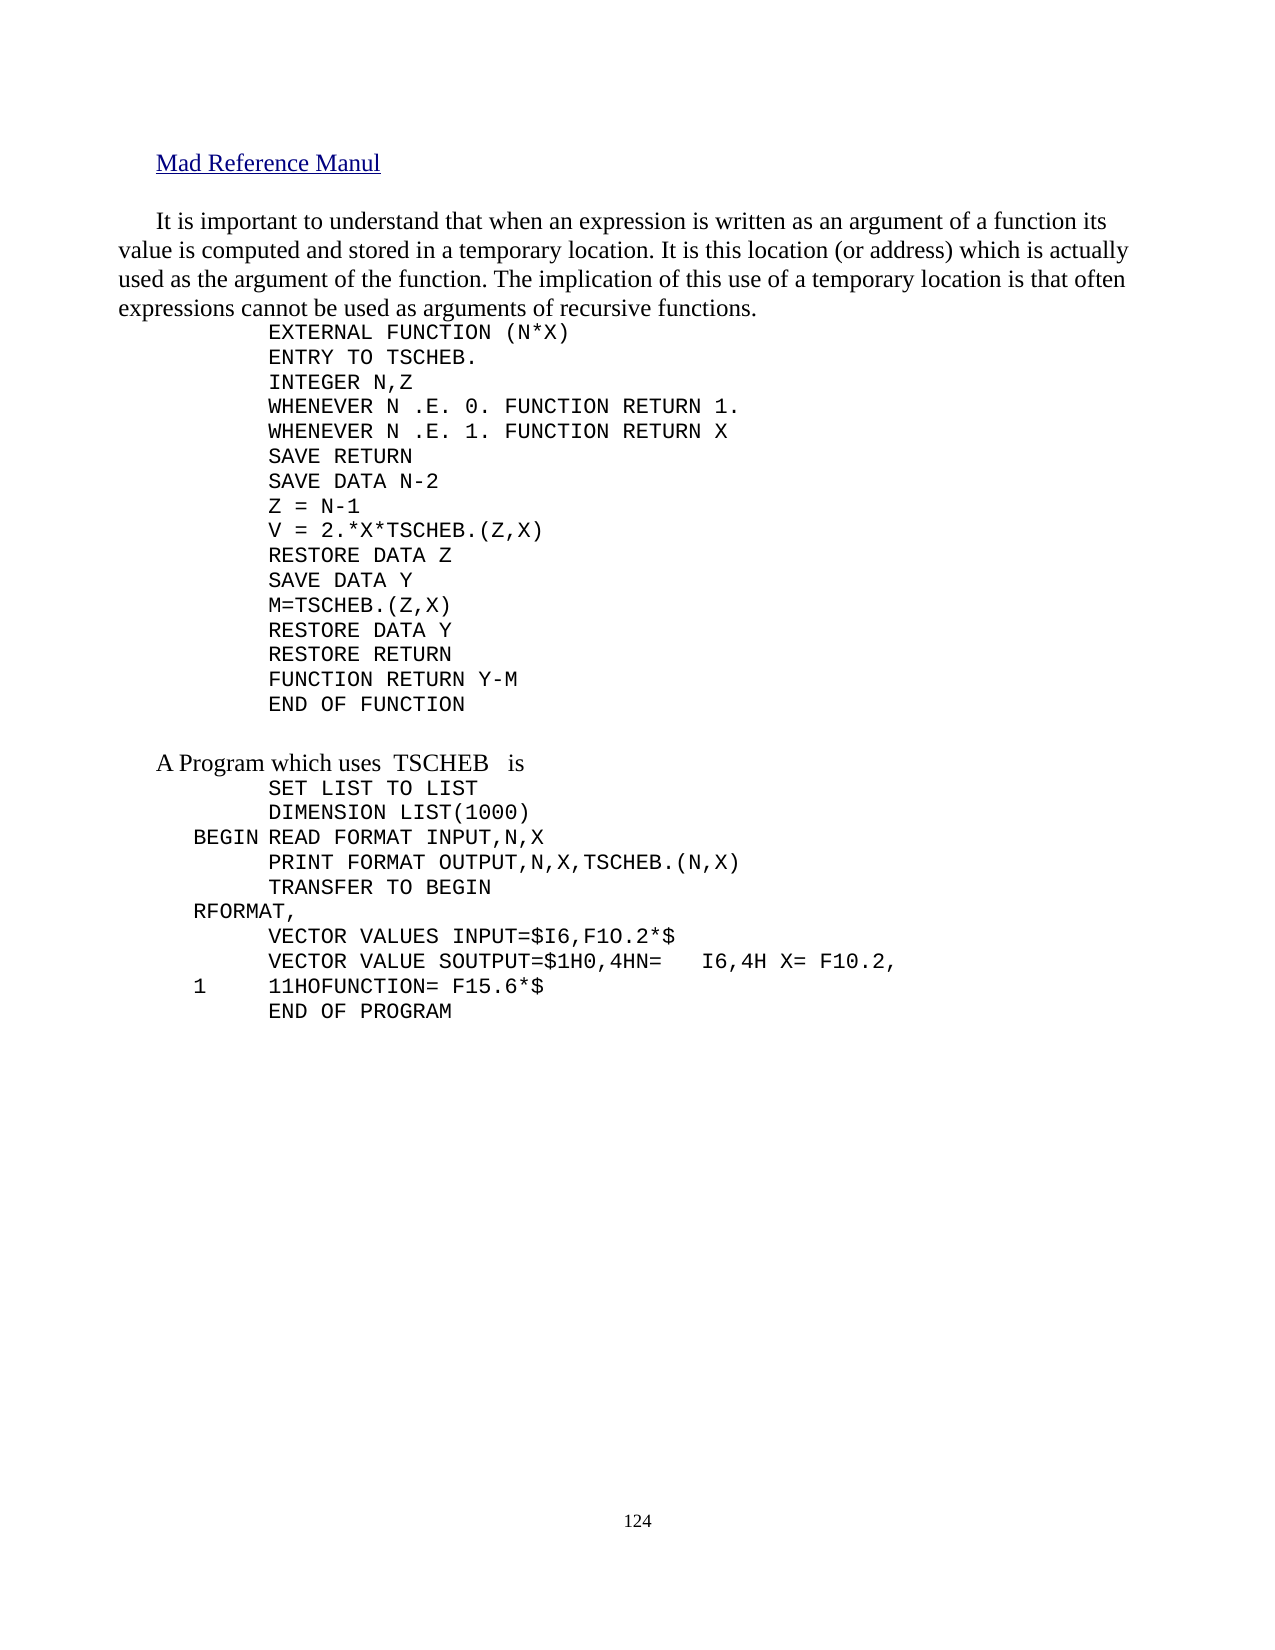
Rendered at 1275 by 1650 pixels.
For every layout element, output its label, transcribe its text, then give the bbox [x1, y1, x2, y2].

text A Program which uses TSCHEB is [118, 748, 1157, 777]
text SET LIST TO LIST DIMENSION LIST(1000) BEGIN READ FORMAT INPUT,N,X PRINT FORMAT OUTPUT,N,X,TSCHEB.(N,X) TRANSFER TO BEGIN RFORMAT, VECTOR VALUES INPUT=$I6,F1O.2*$ VECTOR VALUE SOUTPUT=$1H0,4HN= I6,4H X= F10.2, 1 11HOFUNCTION= F15.6*$ END OF PROGRAM [193, 777, 1157, 1025]
text EXTERNAL FUNCTION (N*X) ENTRY TO TSCHEB. INTEGER N,Z WHENEVER N .E. 0. FUNCTION RETURN 1. WHENEVER N .E. 1. FUNCTION RETURN X SAVE RETURN SAVE DATA N-2 Z = N-1 V = 2.*X*TSCHEB.(Z,X) RESTORE DATA Z SAVE DATA Y M=TSCHEB.(Z,X) RESTORE DATA Y RESTORE RETURN FUNCTION RETURN Y-M END OF FUNCTION [193, 321, 1157, 718]
text It is important to understand that when an expression is written as an argument of a function its value is computed and stored in a temporary location. It is this location (or address) which is actually used as the argument of the function. The implication of this use of a temporary location is that often expressions cannot be used as arguments of recursive functions. [118, 206, 1157, 321]
